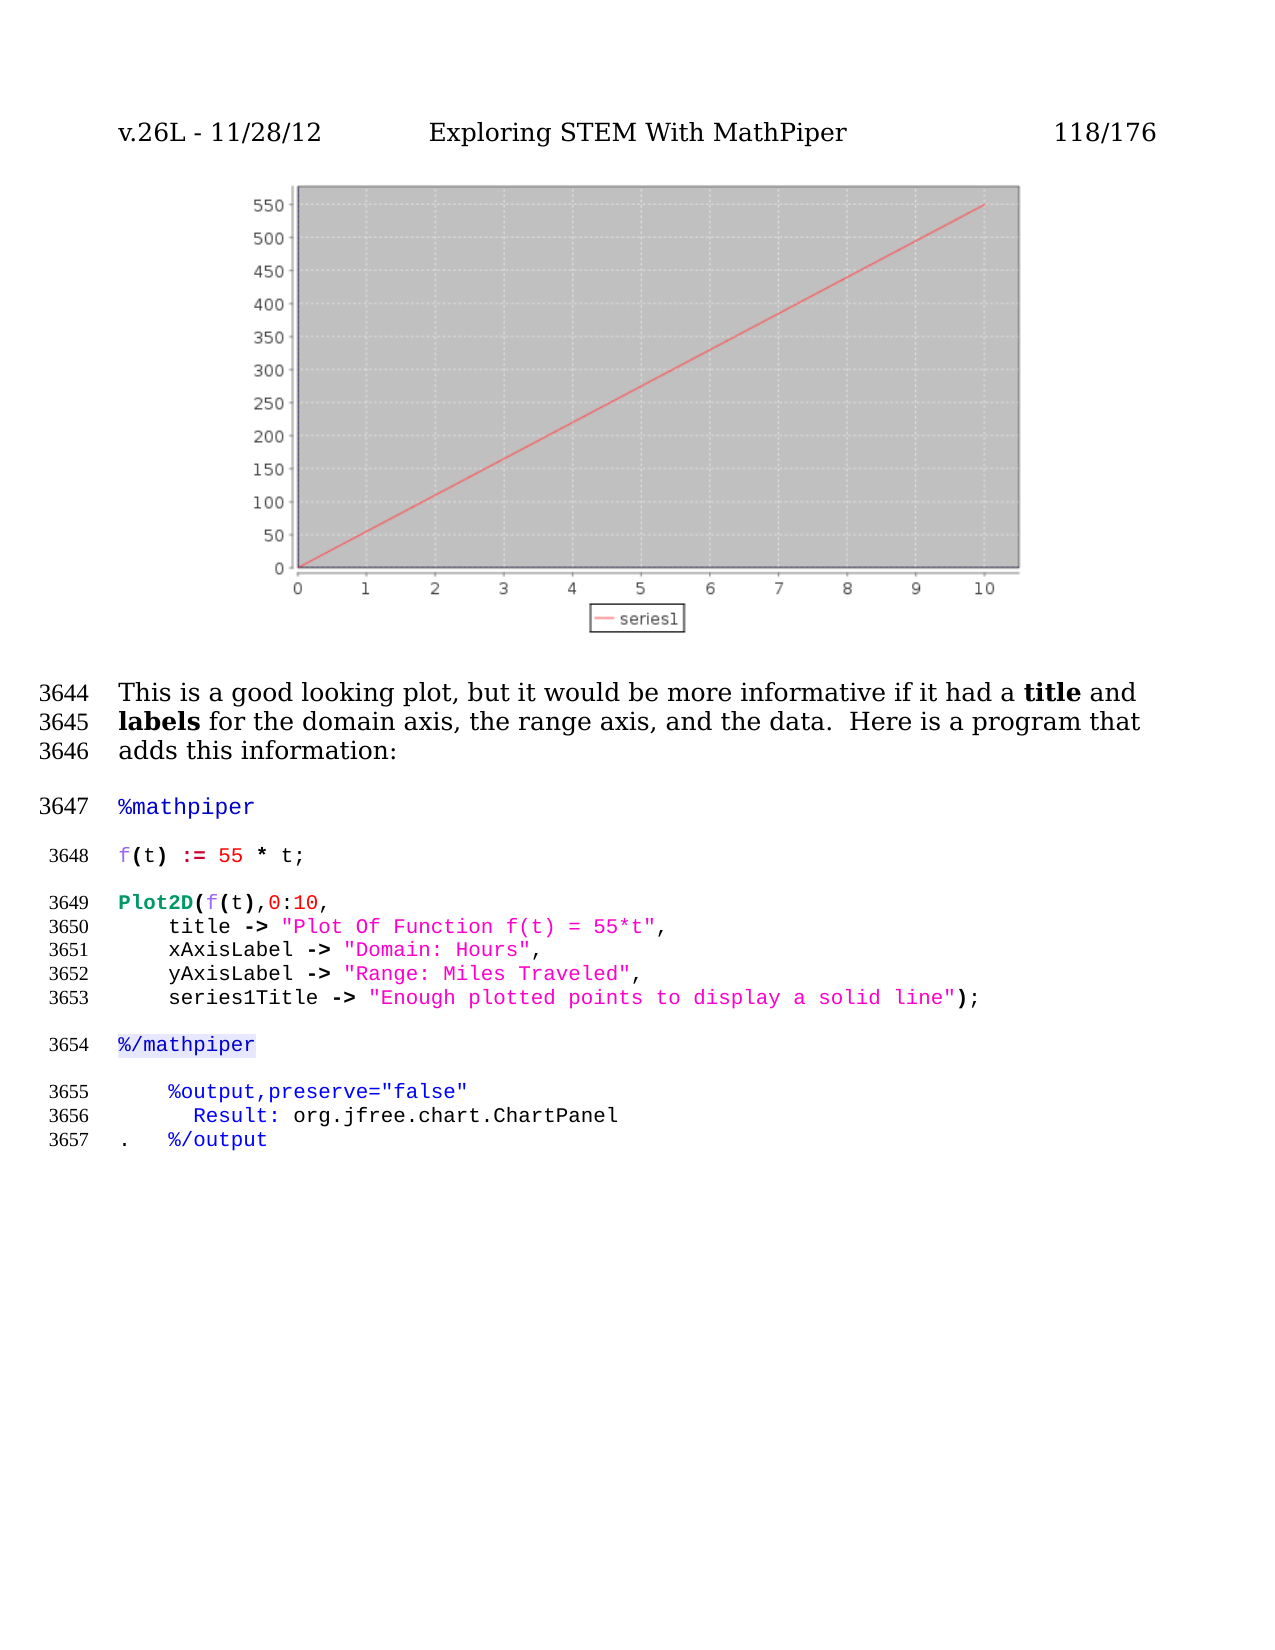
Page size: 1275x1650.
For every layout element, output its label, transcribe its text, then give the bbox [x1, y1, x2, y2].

text title -> "Plot Of Function f(t) = 55*t", [118, 916, 1157, 939]
text xAxisLabel -> "Domain: Hours", [118, 939, 1157, 963]
text This is a good looking plot, but it would be more informative if it had a title and labels for the domain axis, the range axis, and the data. Here is a program that adds this information: [118, 678, 1157, 766]
text f(t) := 55 * t; [118, 845, 1157, 868]
text Plot2D(f(t),0:10, [118, 892, 1157, 916]
text yAxisLabel -> "Range: Miles Traveled", [118, 963, 1157, 987]
text . %/output [118, 1128, 1157, 1152]
text Result: org.jfree.chart.ChartPanel [118, 1105, 1157, 1128]
text %output,preserve="false" [118, 1081, 1157, 1105]
text %mathpiper [118, 795, 1157, 821]
picture [240, 176, 1035, 634]
text %/mathpiper [118, 1034, 1157, 1058]
text series1Title -> "Enough plotted points to display a solid line"); [118, 987, 1157, 1010]
